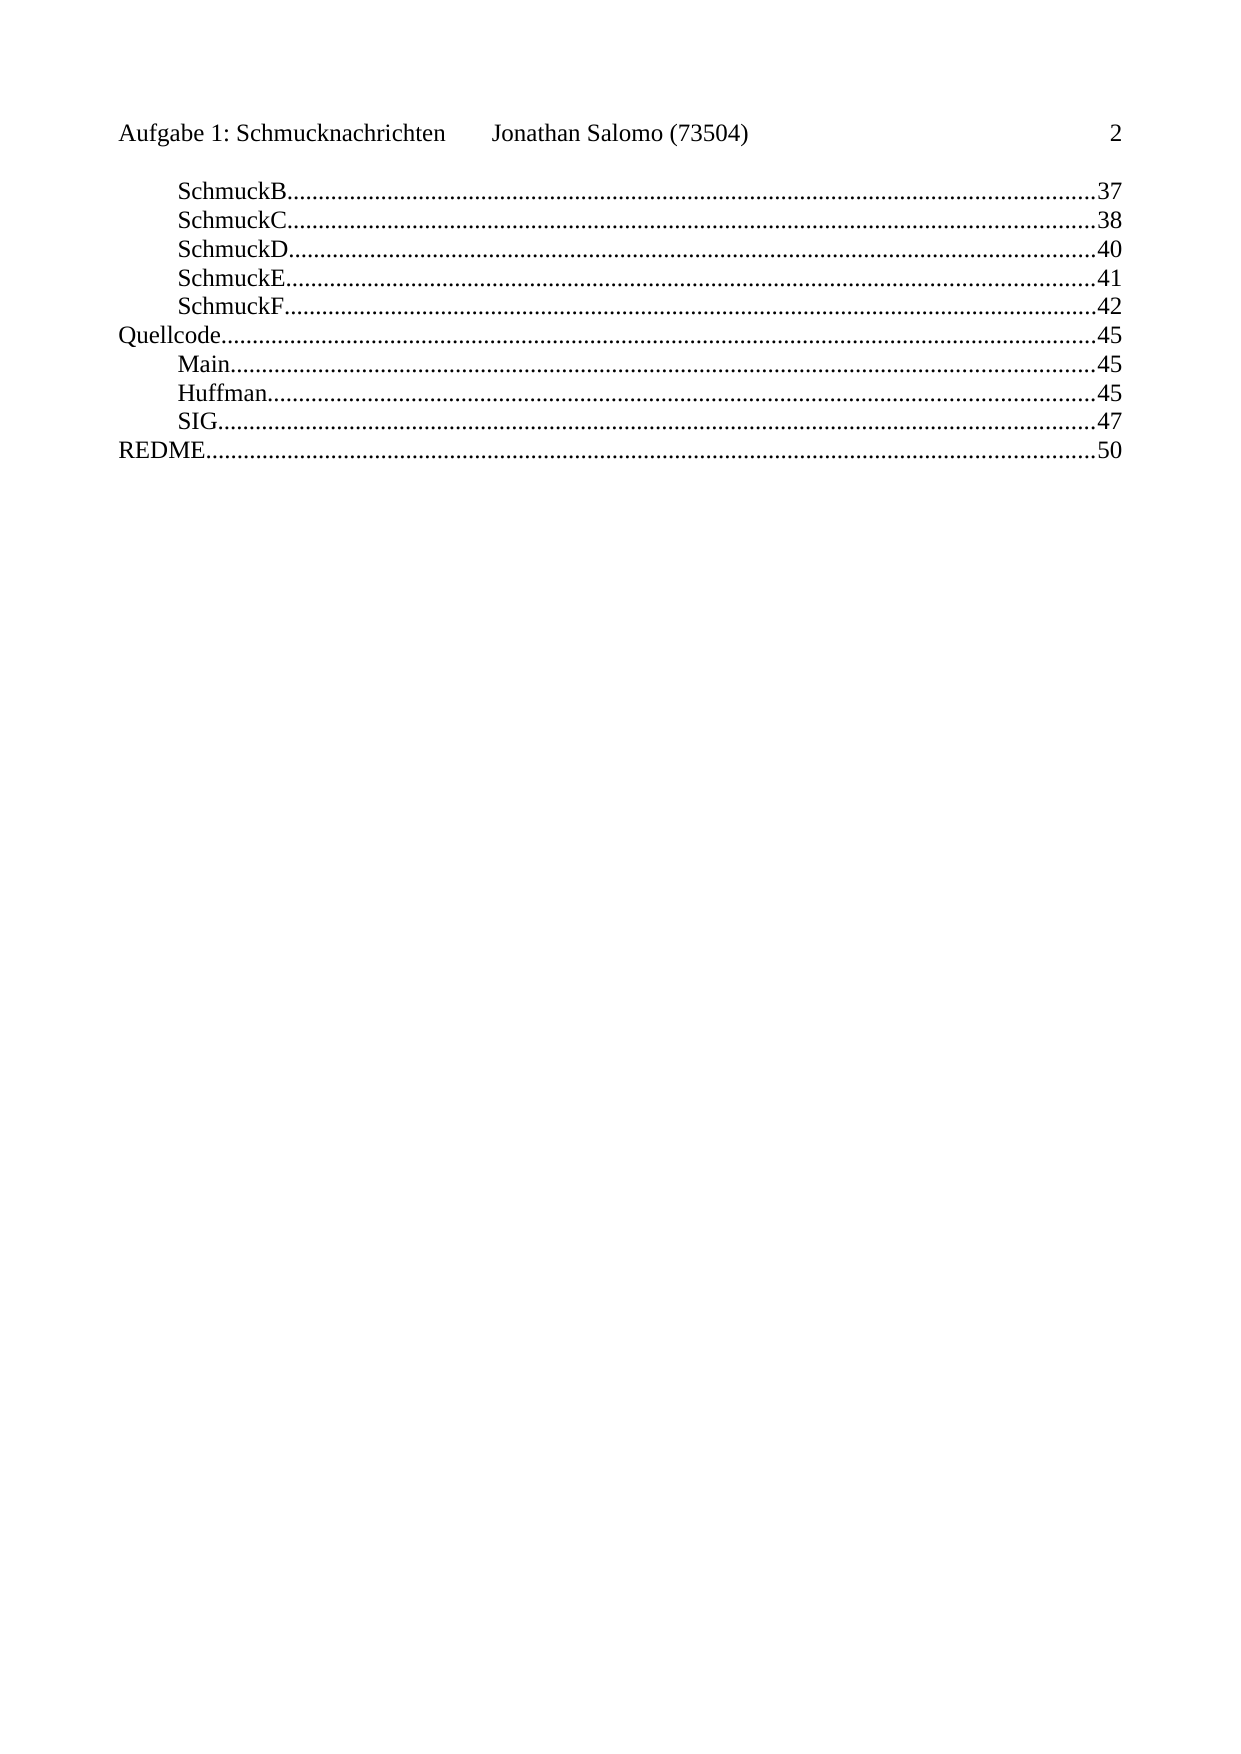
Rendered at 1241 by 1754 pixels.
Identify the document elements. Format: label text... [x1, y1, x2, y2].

text Quellcode 45 [118, 320, 1122, 349]
text SchmuckE 41 [177, 263, 1122, 291]
text Huffman 45 [177, 378, 1122, 406]
text SchmuckF 42 [177, 291, 1122, 320]
text SIG 47 [177, 406, 1122, 435]
text Main 45 [177, 349, 1122, 378]
text SchmuckD 40 [177, 234, 1122, 263]
text REDME 50 [118, 435, 1122, 464]
text SchmuckB 37 [177, 176, 1122, 205]
text SchmuckC 38 [177, 205, 1122, 234]
